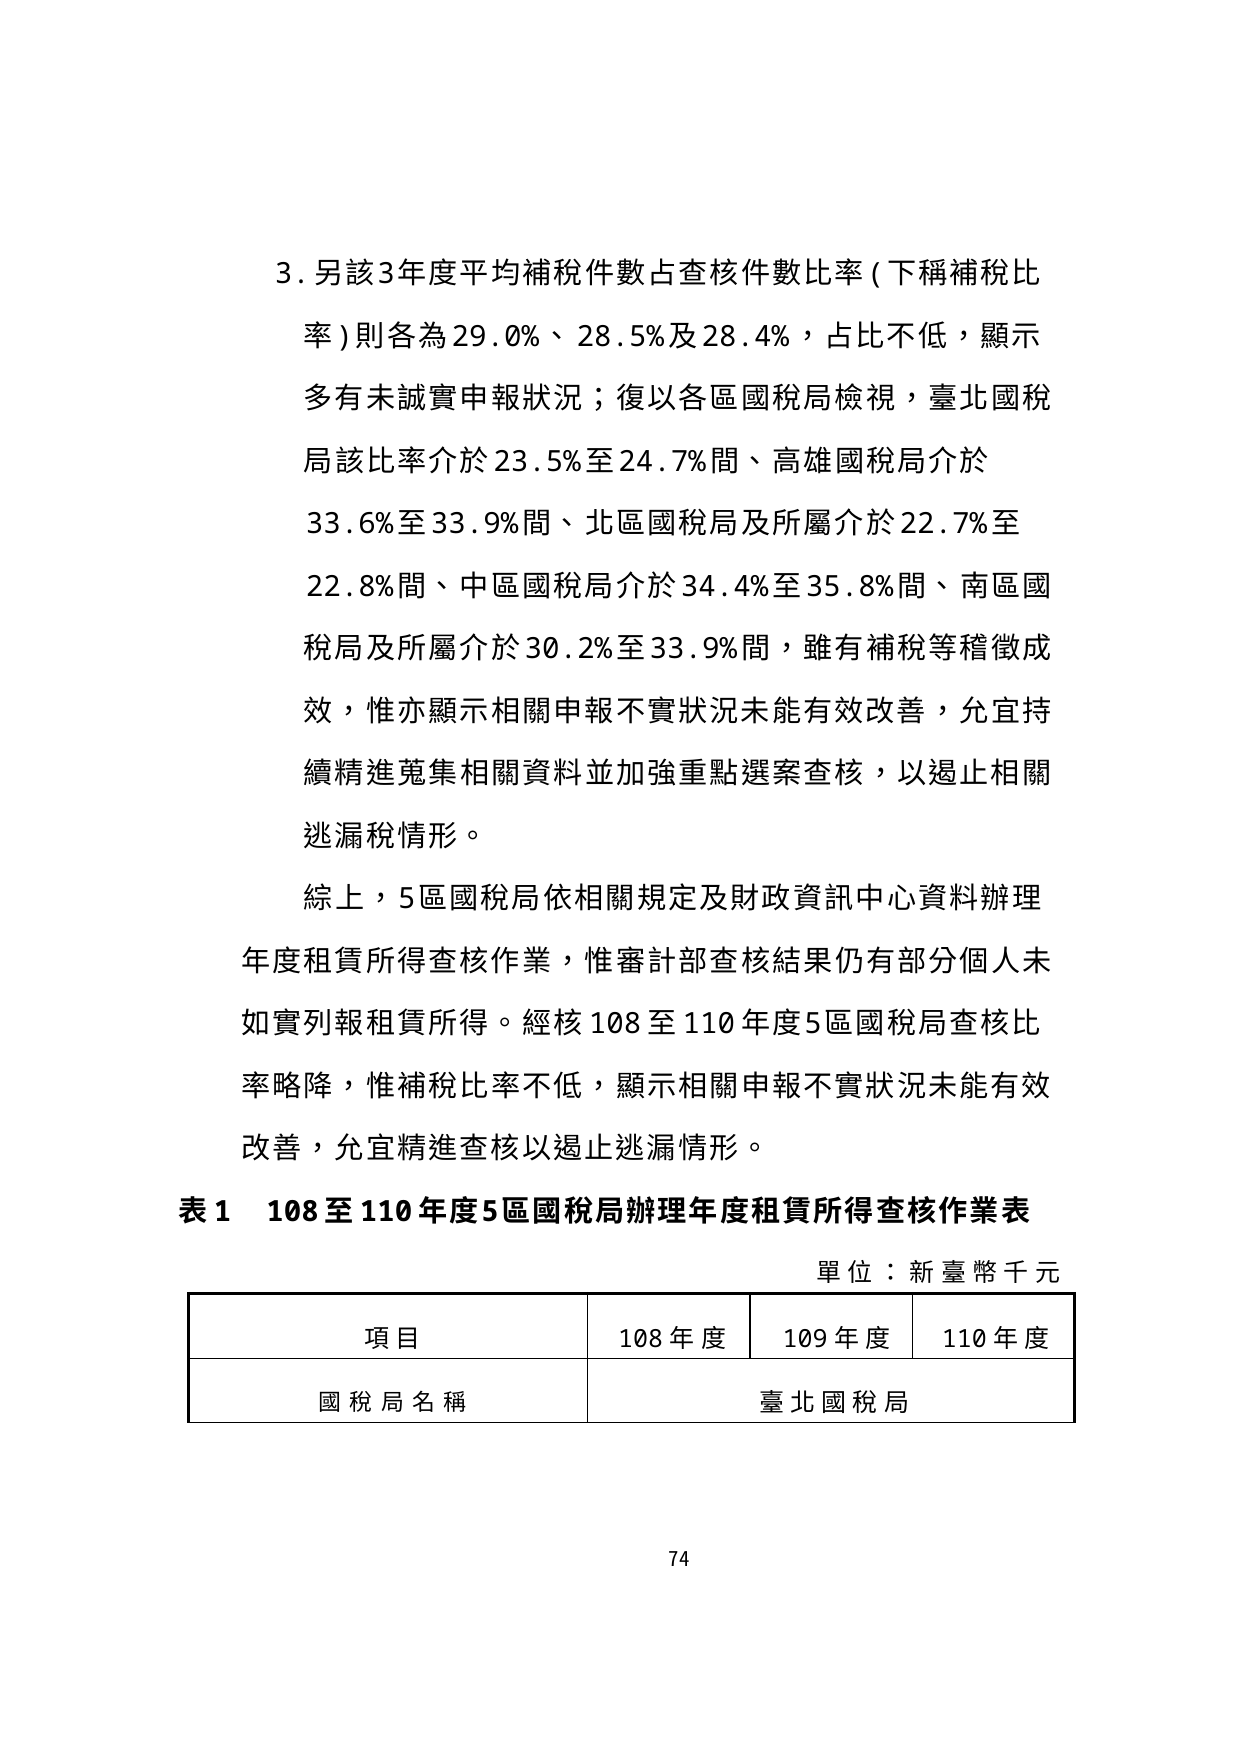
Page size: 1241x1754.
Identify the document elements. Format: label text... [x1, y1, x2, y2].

text 3.另該3年度平均補稅件數占查核件數比率(下稱補稅比率)則各為29.0%、28.5%及28.4%，占比不低，顯示多有未誠實申報狀況；復以各區國稅局檢視，臺北國稅局該比率介於23.5%至24.7%間、高雄國稅局介於33.6%至33.9%間、北區國稅局及所屬介於22.7%至22.8%間、中區國稅局介於34.4%至35.8%間、南區國稅局及所屬介於30.2%至33.9%間，雖有補稅等稽徵成效，惟亦顯示相關申報不實狀況未能有效改善，允宜持續精進蒐集相關資料並加強重點選案查核，以遏止相關逃漏稅情形。 [266, 229, 1063, 854]
text 綜上，5區國稅局依相關規定及財政資訊中心資料辦理年度租賃所得查核作業，惟審計部查核結果仍有部分個人未如實列報租賃所得。經核108至110年度5區國稅局查核比率略降，惟補稅比率不低，顯示相關申報不實狀況未能有效改善，允宜精進查核以遏止逃漏情形。 [236, 854, 1063, 1167]
table_cell 國稅局名稱 [190, 1359, 587, 1421]
table_header 109年度 [751, 1295, 912, 1357]
text 表1 108至110年度5區國稅局辦理年度租賃所得查核作業表 [177, 1167, 1063, 1229]
text 單位：新臺幣千元 [177, 1229, 1063, 1292]
table_cell 臺北國稅局 [588, 1359, 1073, 1421]
table_header 110年度 [913, 1295, 1073, 1357]
table_header 項目 [190, 1295, 587, 1357]
table_header 108年度 [588, 1295, 749, 1357]
